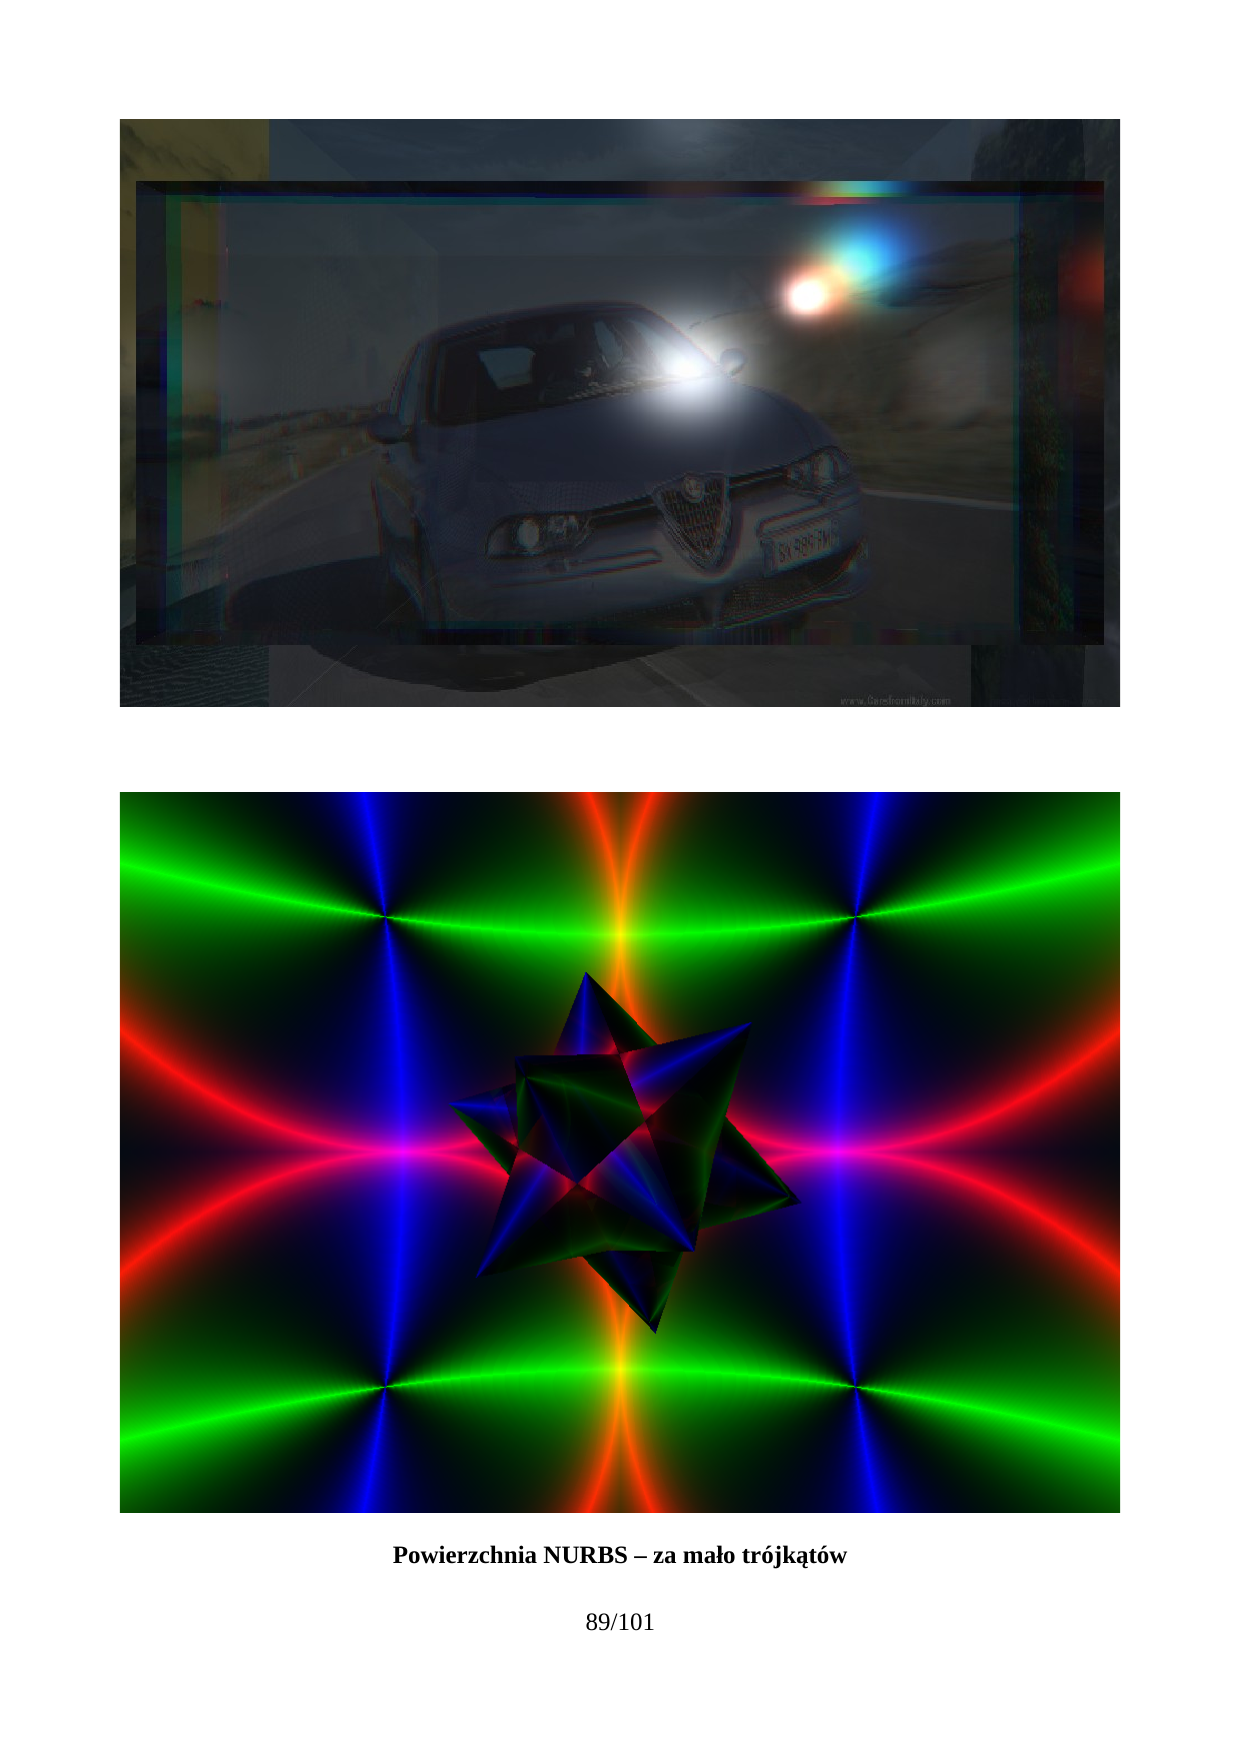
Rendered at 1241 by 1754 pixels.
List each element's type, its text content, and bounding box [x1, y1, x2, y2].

picture [119, 119, 1121, 707]
picture [119, 792, 1121, 1513]
text Powierzchnia NURBS – za mało trójkątów [118, 1542, 1122, 1569]
